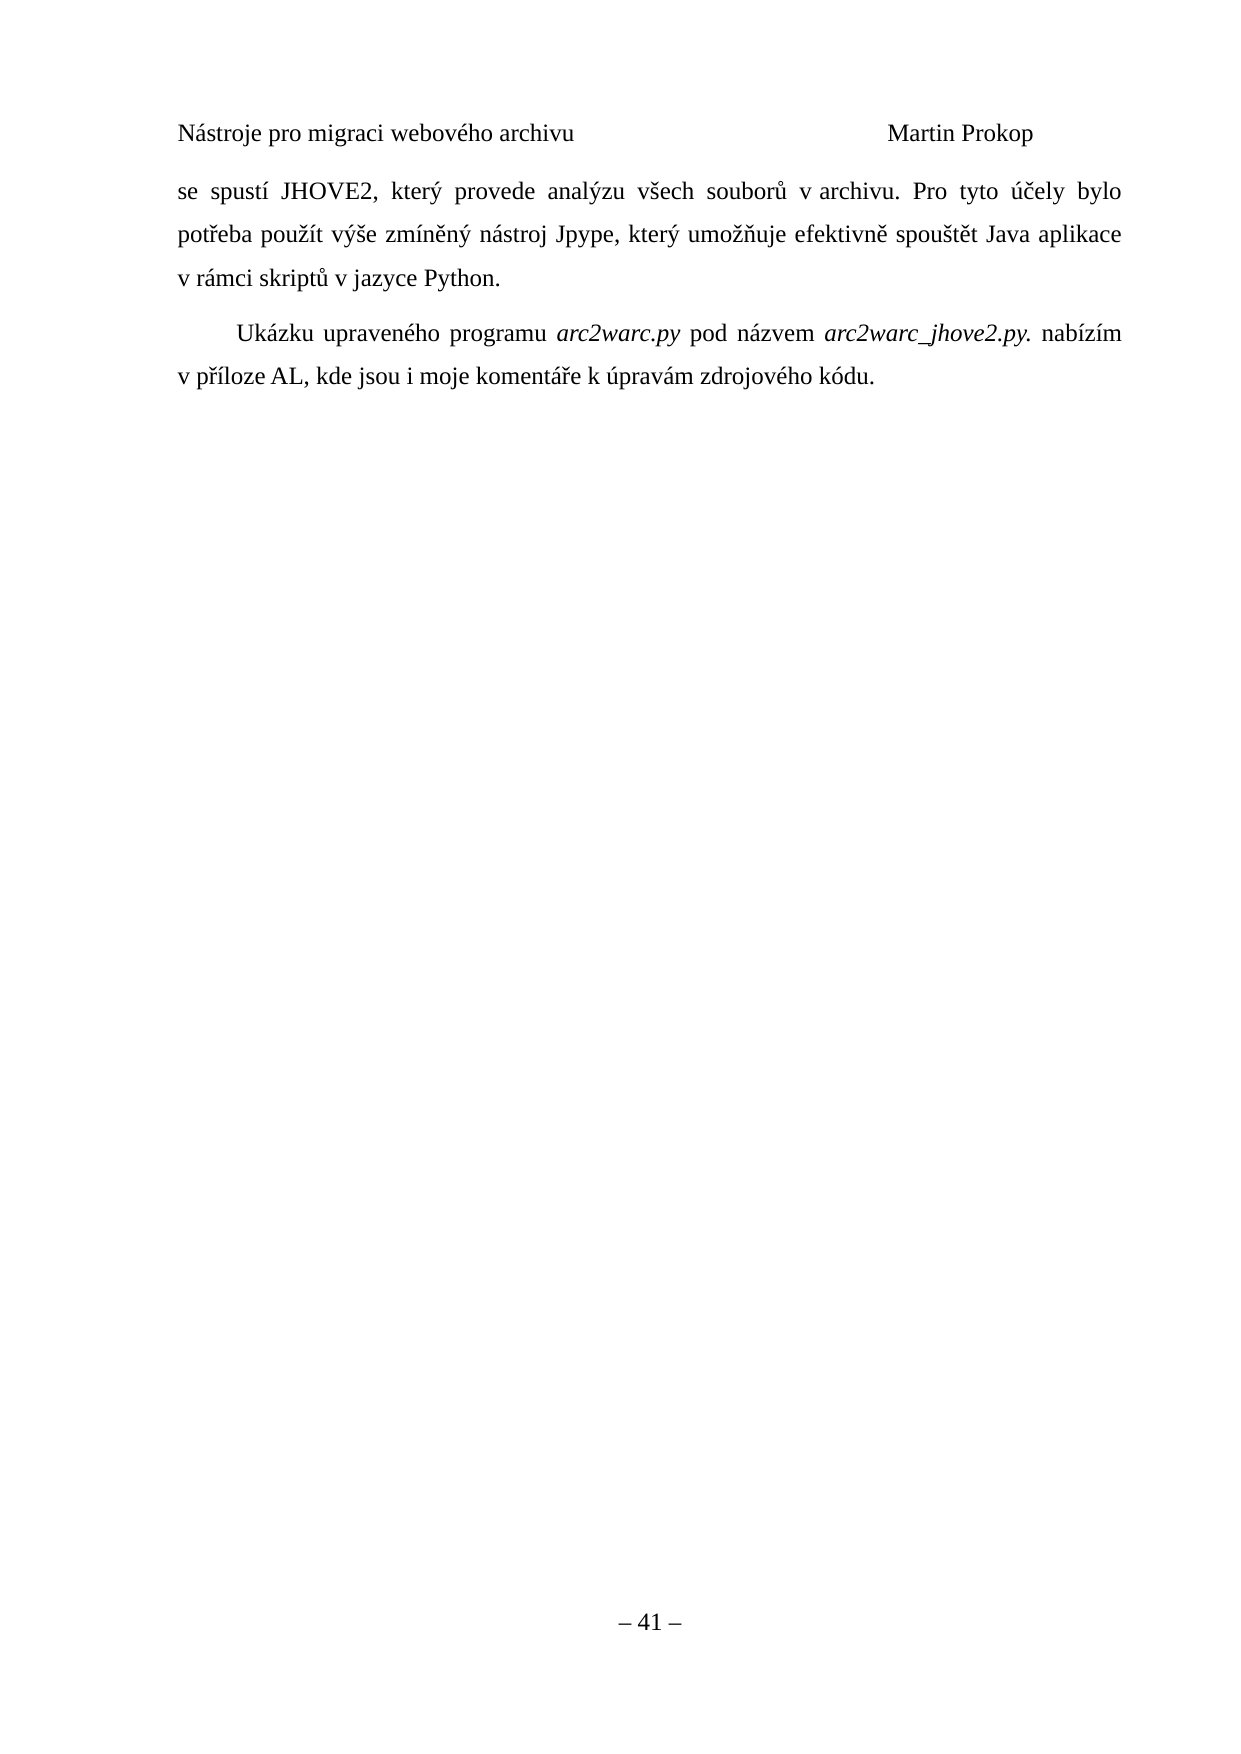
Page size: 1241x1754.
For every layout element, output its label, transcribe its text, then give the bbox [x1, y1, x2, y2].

text Ukázku upraveného programu arc2warc.py pod názvem arc2warc_jhove2.py. nabízím v příloze AL, kde jsou i moje komentáře k úpravám zdrojového kódu. [177, 318, 1122, 389]
text se spustí JHOVE2, který provede analýzu všech souborů v archivu. Pro tyto účely bylo potřeba použít výše zmíněný nástroj Jpype, který umožňuje efektivně spouštět Java aplikace v rámci skriptů v jazyce Python. [177, 176, 1122, 291]
